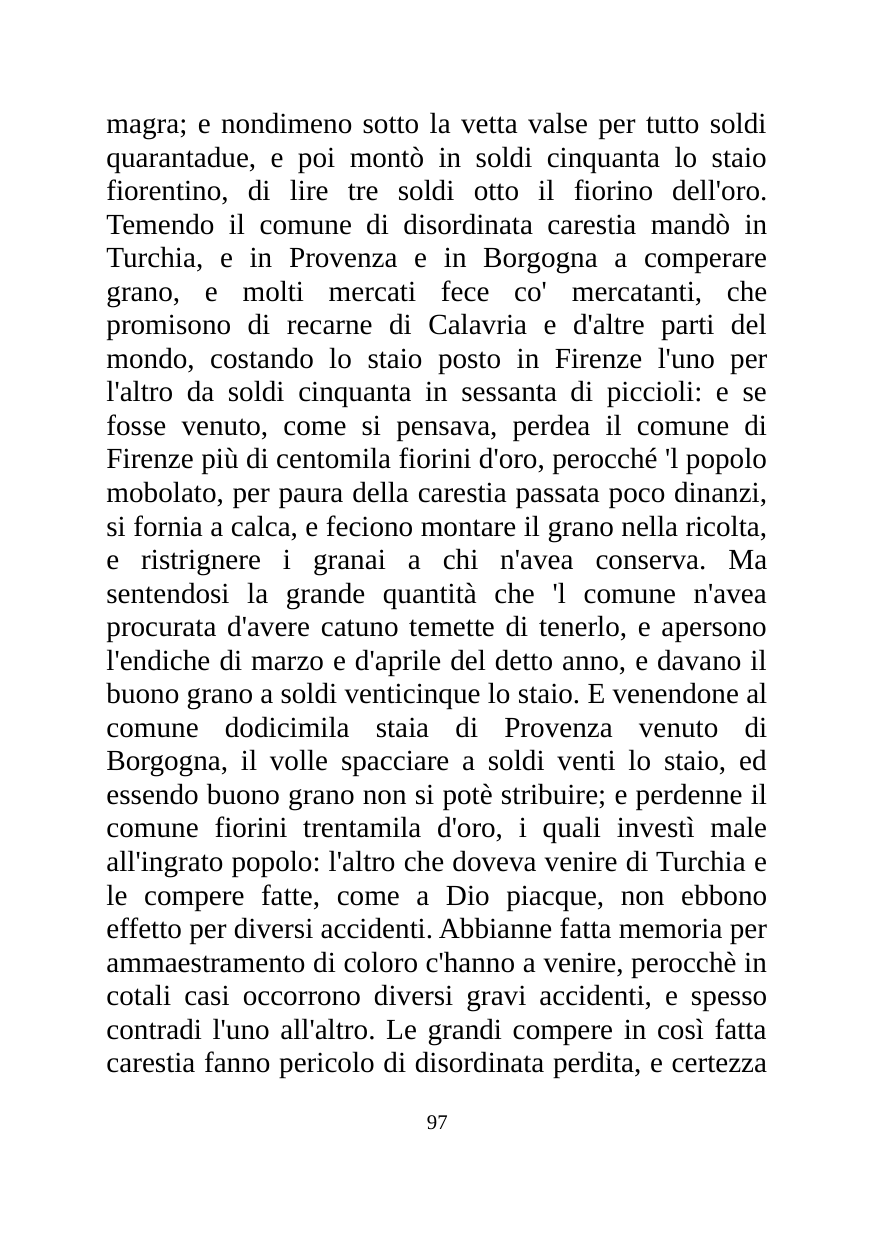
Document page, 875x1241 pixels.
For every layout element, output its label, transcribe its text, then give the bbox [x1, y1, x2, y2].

text magra; e nondimeno sotto la vetta valse per tutto soldi quarantadue, e poi montò in soldi cinquanta lo staio fiorentino, di lire tre soldi otto il fiorino dell'oro. Temendo il comune di disordinata carestia mandò in Turchia, e in Provenza e in Borgogna a comperare grano, e molti mercati fece co' mercatanti, che promisono di recarne di Calavria e d'altre parti del mondo, costando lo staio posto in Firenze l'uno per l'altro da soldi cinquanta in sessanta di piccioli: e se fosse venuto, come si pensava, perdea il comune di Firenze più di centomila fiorini d'oro, perocché 'l popolo mobolato, per paura della carestia passata poco dinanzi, si fornia a calca, e feciono montare il grano nella ricolta, e ristrignere i granai a chi n'avea conserva. Ma sentendosi la grande quantità che 'l comune n'avea procurata d'avere catuno temette di tenerlo, e apersono l'endiche di marzo e d'aprile del detto anno, e davano il buono grano a soldi venticinque lo staio. E venendone al comune dodicimila staia di Provenza venuto di Borgogna, il volle spacciare a soldi venti lo staio, ed essendo buono grano non si potè stribuire; e perdenne il comune fiorini trentamila d'oro, i quali investì male all'ingrato popolo: l'altro che doveva venire di Turchia e le compere fatte, come a Dio piacque, non ebbono effetto per diversi accidenti. Abbianne fatta memoria per ammaestramento di coloro c'hanno a venire, perocchè in cotali casi occorrono diversi gravi accidenti, e spesso contradi l'uno all'altro. Le grandi compere in così fatta carestia fanno pericolo di disordinata perdita, e certezza [106, 106, 768, 1079]
